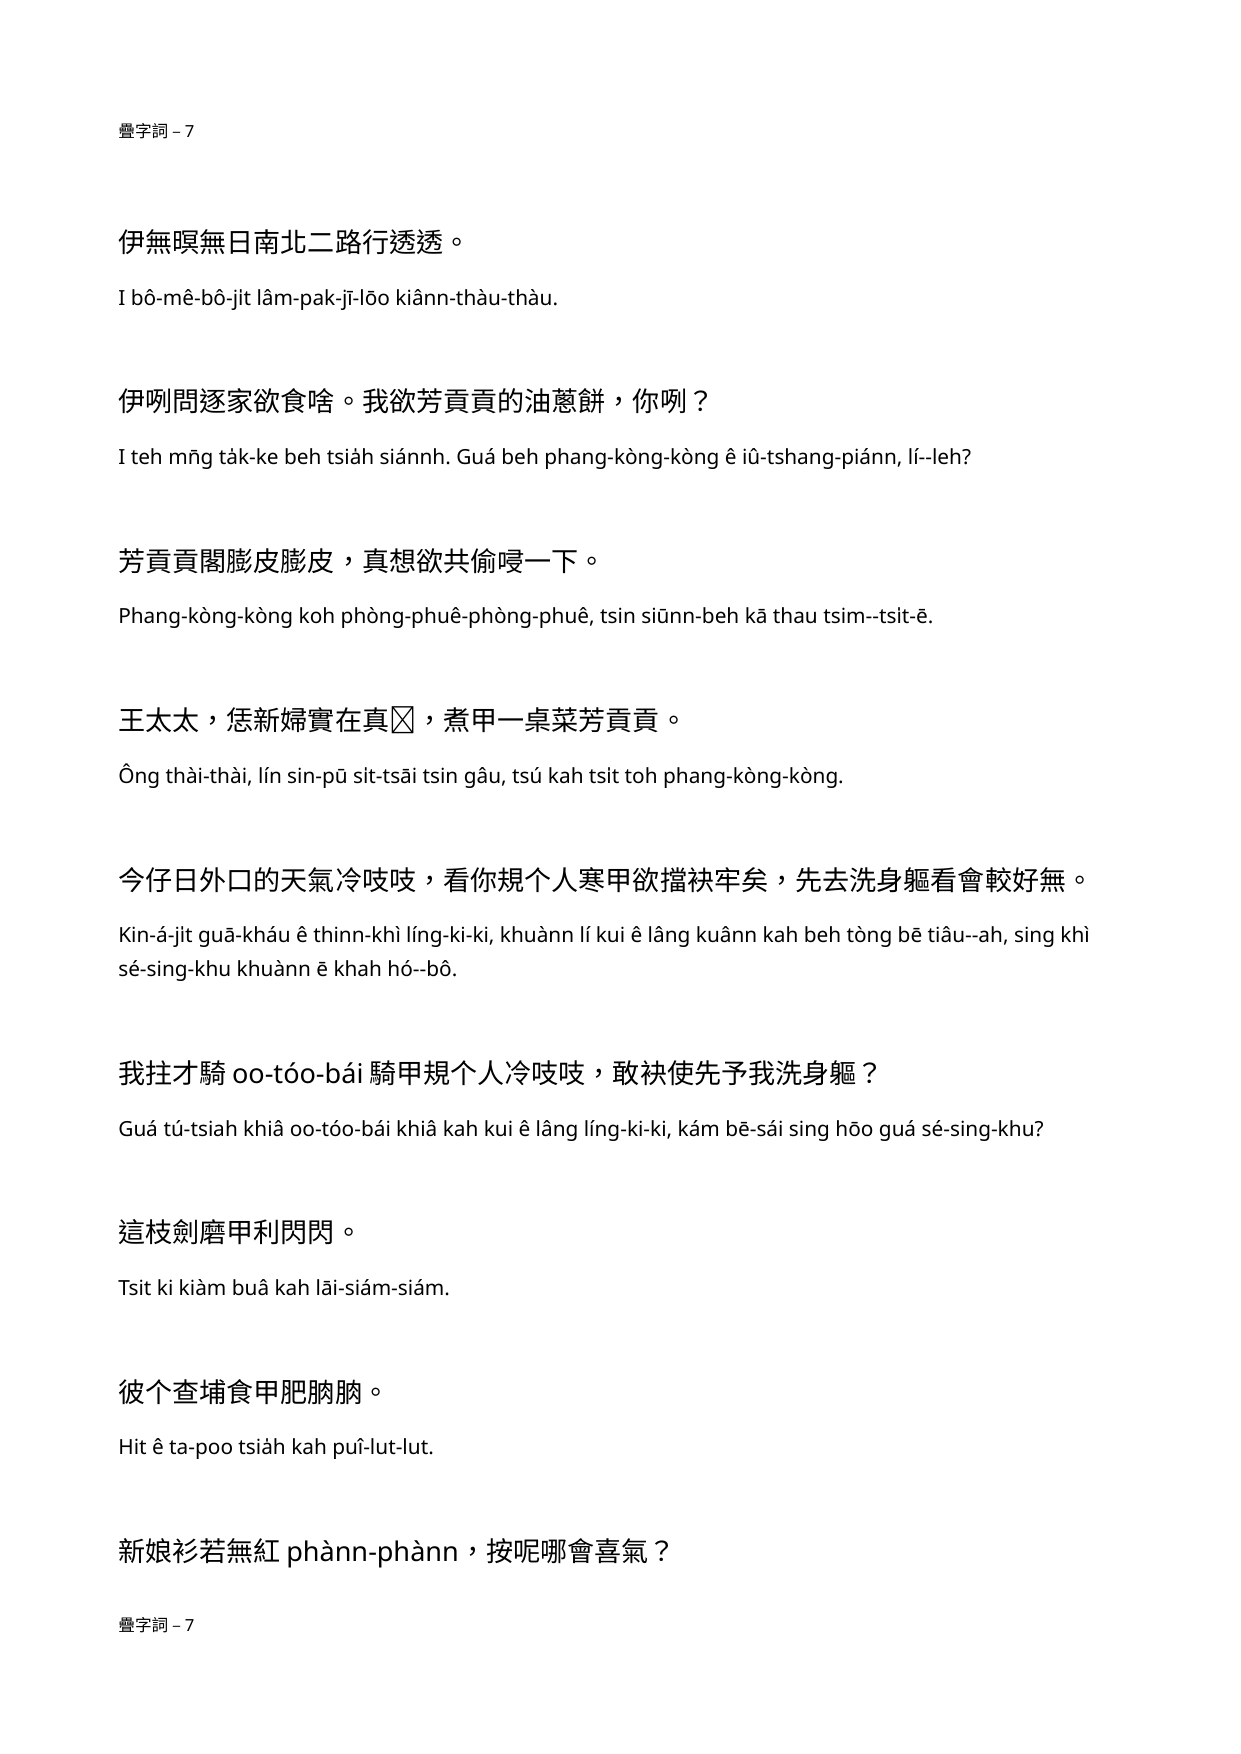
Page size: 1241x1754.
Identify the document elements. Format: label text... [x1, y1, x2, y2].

text Kin-á-ji̍t guā-kháu ê thinn-khì líng-ki-ki, khuànn lí kui ê lâng kuânn kah beh tòng bē tiâu--ah, sing khì sé-sing-khu khuànn ē khah hó--bô. [118, 920, 1122, 983]
text 王太太，恁新婦實在真𠢕，煮甲一桌菜芳貢貢。 [118, 699, 1122, 738]
text 我拄才騎oo-tóo-bái騎甲規个人冷吱吱，敢袂使先予我洗身軀？ [118, 1052, 1122, 1091]
text 新娘衫若無紅phànn-phànn，按呢哪會喜氣？ [118, 1530, 1122, 1569]
text I bô-mê-bô-ji̍t lâm-pak-jī-lōo kiânn-thàu-thàu. [118, 283, 1122, 311]
text 芳貢貢閣膨皮膨皮，真想欲共偷唚一下。 [118, 540, 1122, 579]
text 伊咧問逐家欲食啥。我欲芳貢貢的油蔥餅，你咧？ [118, 380, 1122, 419]
text 彼个查埔食甲肥朒朒。 [118, 1371, 1122, 1410]
text Ông thài-thài, lín sin-pū si̍t-tsāi tsin gâu, tsú kah tsi̍t toh phang-kòng-kòng. [118, 761, 1122, 789]
text Phang-kòng-kòng koh phòng-phuê-phòng-phuê, tsin siūnn-beh kā thau tsim--tsi̍t-ē. [118, 601, 1122, 630]
text 今仔日外口的天氣冷吱吱，看你規个人寒甲欲擋袂牢矣，先去洗身軀看會較好無。 [118, 858, 1122, 898]
text 這枝劍磨甲利閃閃。 [118, 1211, 1122, 1251]
text 伊無暝無日南北二路行透透。 [118, 221, 1122, 260]
text Hit ê ta-poo tsia̍h kah puî-lut-lut. [118, 1432, 1122, 1461]
text I teh mn̄g ta̍k-ke beh tsia̍h siánnh. Guá beh phang-kòng-kòng ê iû-tshang-piánn, lí--leh? [118, 442, 1122, 470]
text Tsit ki kiàm buâ kah lāi-siám-siám. [118, 1273, 1122, 1301]
text Guá tú-tsiah khiâ oo-tóo-bái khiâ kah kui ê lâng líng-ki-ki, kám bē-sái sing hōo guá sé-sing-khu? [118, 1114, 1122, 1142]
